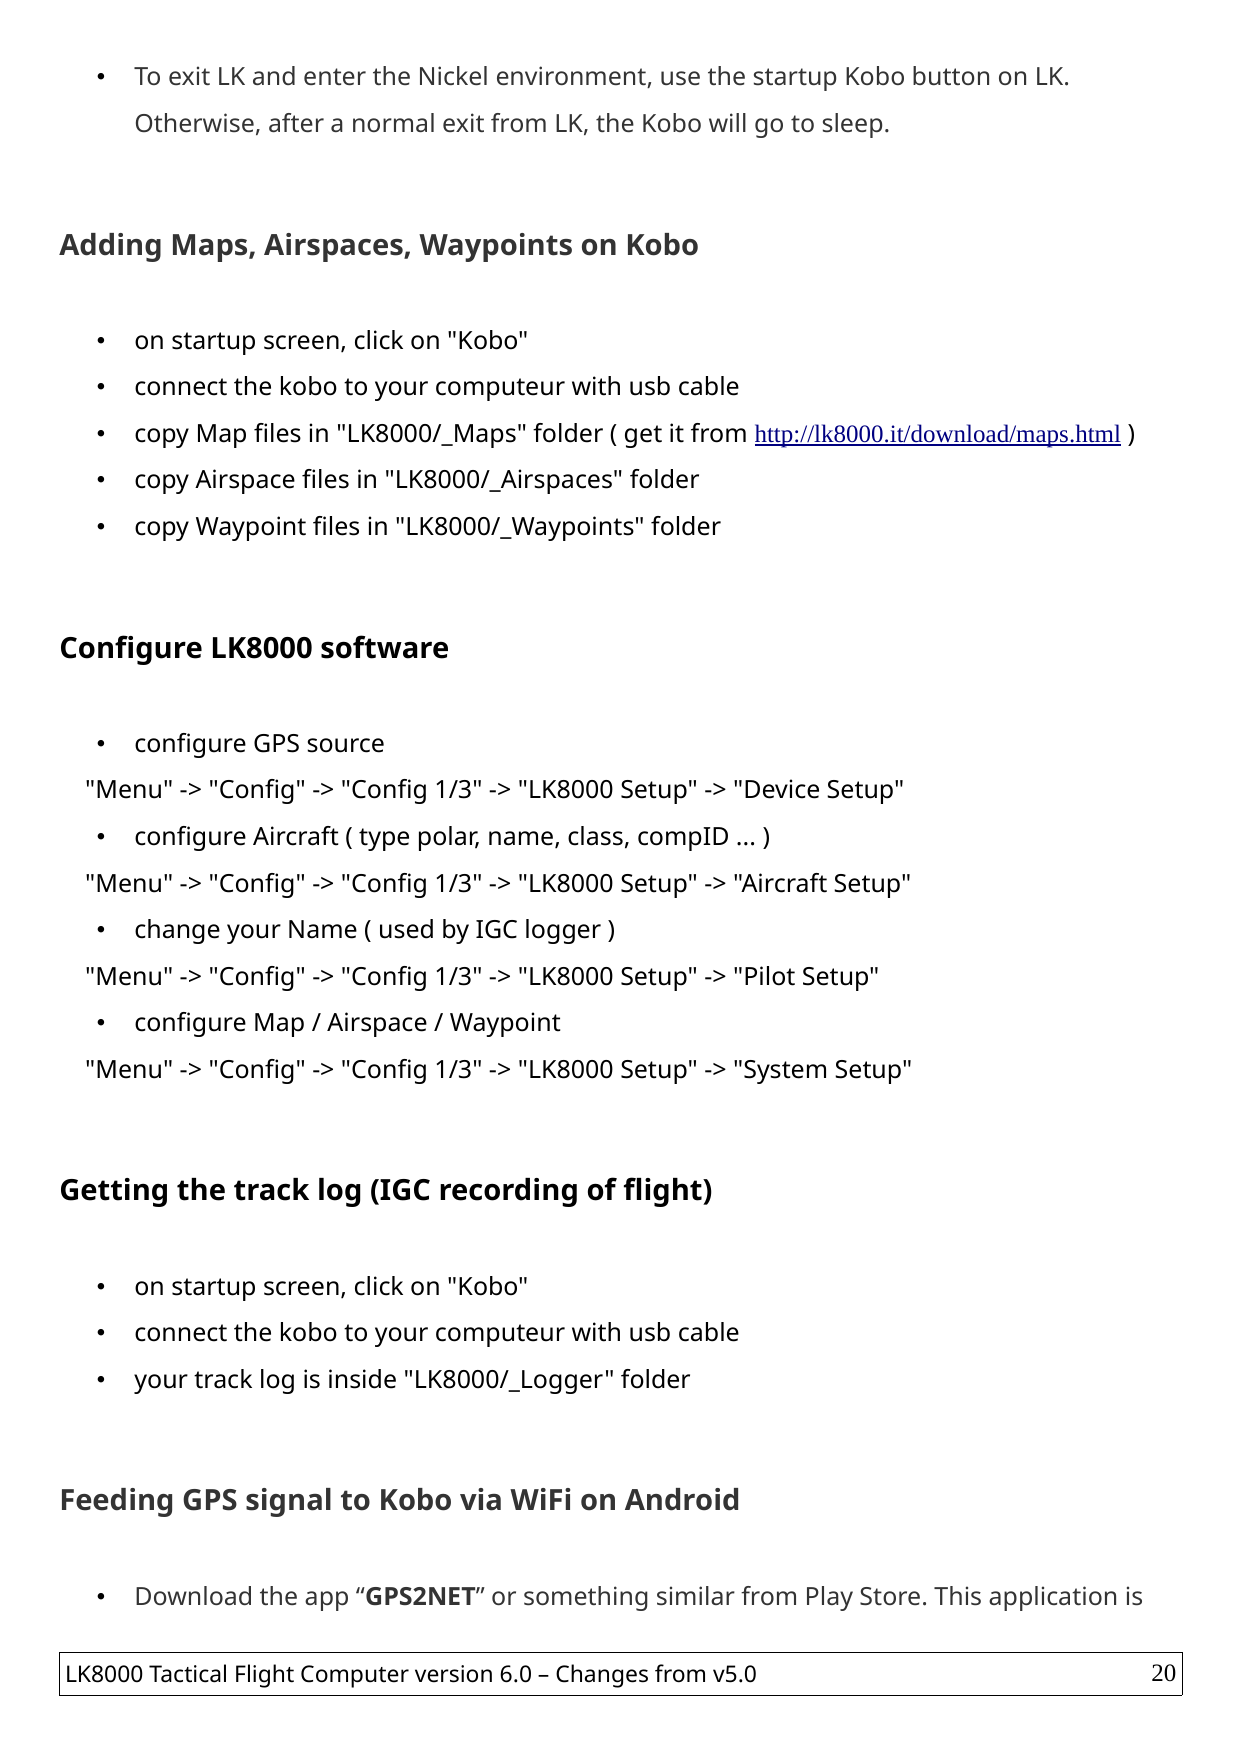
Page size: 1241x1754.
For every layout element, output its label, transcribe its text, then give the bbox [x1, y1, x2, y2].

text "Menu" -> "Config" -> "Config 1/3" -> "LK8000 Setup" -> "System Setup" [59, 1052, 1181, 1086]
list on startup screen, click on "Kobo" [97, 322, 1181, 357]
subtitle Adding Maps, Airspaces, Waypoints on Kobo [59, 224, 1181, 263]
list copy Map files in "LK8000/_Maps" folder ( get it from http://lk8000.it/download/maps.html ) [97, 416, 1181, 450]
text "Menu" -> "Config" -> "Config 1/3" -> "LK8000 Setup" -> "Device Setup" [59, 772, 1181, 806]
list change your Name ( used by IGC logger ) [97, 912, 1181, 946]
list configure Map / Airspace / Waypoint [97, 1005, 1181, 1039]
list on startup screen, click on "Kobo" [97, 1268, 1181, 1302]
list Otherwise, after a normal exit from LK, the Kobo will go to sleep. [97, 106, 1181, 140]
subtitle Configure LK8000 software [59, 627, 1181, 667]
list To exit LK and enter the Nickel environment, use the startup Kobo button on LK. [97, 59, 1181, 93]
list Download the app “GPS2NET” or something similar from Play Store. This application is [97, 1578, 1181, 1612]
text "Menu" -> "Config" -> "Config 1/3" -> "LK8000 Setup" -> "Pilot Setup" [59, 958, 1181, 992]
subtitle Getting the track log (IGC recording of flight) [59, 1170, 1181, 1209]
list copy Waypoint files in "LK8000/_Waypoints" folder [97, 509, 1181, 543]
list copy Airspace files in "LK8000/_Airspaces" folder [97, 462, 1181, 496]
list your track log is inside "LK8000/_Logger" folder [97, 1362, 1181, 1396]
text "Menu" -> "Config" -> "Config 1/3" -> "LK8000 Setup" -> "Aircraft Setup" [59, 865, 1181, 899]
subtitle Feeding GPS signal to Kobo via WiFi on Android [59, 1480, 1181, 1519]
list configure Aircraft ( type polar, name, class, compID ... ) [97, 819, 1181, 853]
list connect the kobo to your computeur with usb cable [97, 1315, 1181, 1349]
list configure GPS source [97, 726, 1181, 760]
list connect the kobo to your computeur with usb cable [97, 369, 1181, 403]
